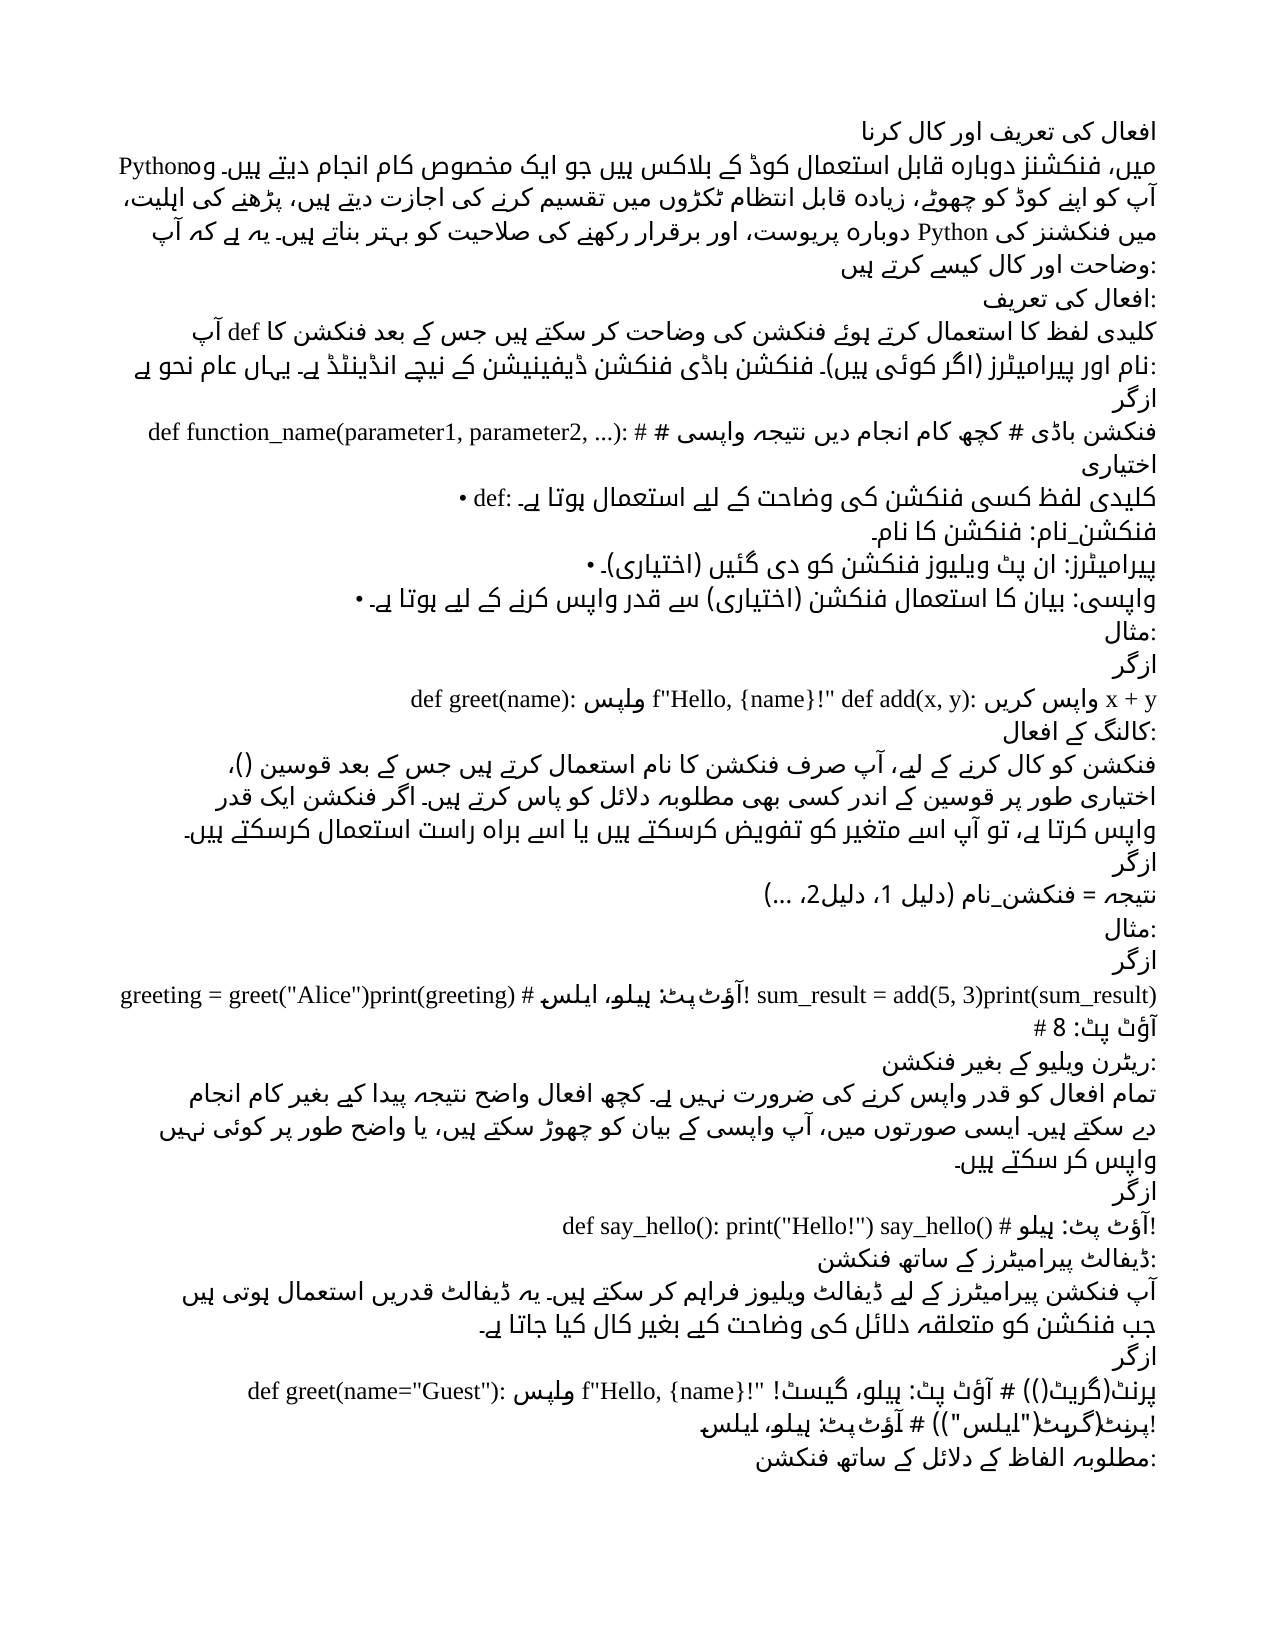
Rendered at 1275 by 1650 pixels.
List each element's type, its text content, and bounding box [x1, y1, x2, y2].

text ڈیفالٹ پیرامیٹرز کے ساتھ فنکشن: [118, 1244, 1157, 1278]
text ازگر [118, 384, 1157, 417]
text def greet(name): واپس f"Hello, {name}!" def add(x, y): واپس کریں x + y [118, 684, 1157, 717]
text افعال کی تعریف: [118, 284, 1157, 317]
text def greet(name="Guest"): واپس f"Hello, {name}!" پرنٹ(گریٹ()) # آؤٹ پٹ: ہیلو، گیسٹ! پرنٹ(گریٹ("ایلس")) # آؤٹ پٹ: ہیلو، ایلس! [118, 1376, 1157, 1443]
text نتیجہ = فنکشن_نام (دلیل 1، دلیل2، ...) [118, 881, 1157, 914]
text مثال: [118, 914, 1157, 947]
text ازگر [118, 1343, 1157, 1376]
text def say_hello(): print("Hello!") say_hello() # آؤٹ پٹ: ہیلو! [118, 1211, 1157, 1244]
text مثال: [118, 617, 1157, 651]
text ازگر [118, 848, 1157, 881]
text • پیرامیٹرز: ان پٹ ویلیوز فنکشن کو دی گئیں (اختیاری)۔ [118, 550, 1157, 584]
text ازگر [118, 947, 1157, 980]
text مطلوبہ الفاظ کے دلائل کے ساتھ فنکشن: [118, 1443, 1157, 1476]
text ریٹرن ویلیو کے بغیر فنکشن: [118, 1047, 1157, 1081]
text ازگر [118, 651, 1157, 684]
text افعال کی تعریف اور کال کرنا [118, 118, 1157, 151]
text آپ فنکشن پیرامیٹرز کے لیے ڈیفالٹ ویلیوز فراہم کر سکتے ہیں۔ یہ ڈیفالٹ قدریں استعمال ہوتی ہیں جب فنکشن کو متعلقہ دلائل کی وضاحت کیے بغیر کال کیا جاتا ہے۔ [118, 1278, 1157, 1343]
text ازگر [118, 1178, 1157, 1211]
text • واپسی: بیان کا استعمال فنکشن (اختیاری) سے قدر واپس کرنے کے لیے ہوتا ہے۔ [118, 584, 1157, 617]
text فنکشن کو کال کرنے کے لیے، آپ صرف فنکشن کا نام استعمال کرتے ہیں جس کے بعد قوسین ()، اختیاری طور پر قوسین کے اندر کسی بھی مطلوبہ دلائل کو پاس کرتے ہیں۔ اگر فنکشن ایک قدر واپس کرتا ہے، تو آپ اسے متغیر کو تفویض کرسکتے ہیں یا اسے براہ راست استعمال کرسکتے ہیں۔ [118, 751, 1157, 848]
text def function_name(parameter1, parameter2, ...): # فنکشن باڈی # کچھ کام انجام دیں نتیجہ واپسی # اختیاری [118, 417, 1157, 483]
text آپ def کلیدی لفظ کا استعمال کرتے ہوئے فنکشن کی وضاحت کر سکتے ہیں جس کے بعد فنکشن کا نام اور پیرامیٹرز (اگر کوئی ہیں)۔ فنکشن باڈی فنکشن ڈیفینیشن کے نیچے انڈینٹڈ ہے۔ یہاں عام نحو ہے: [118, 317, 1157, 384]
text • def: کلیدی لفظ کسی فنکشن کی وضاحت کے لیے استعمال ہوتا ہے۔ [118, 483, 1157, 517]
text فنکشن_نام: فنکشن کا نام۔ [118, 517, 1157, 550]
text تمام افعال کو قدر واپس کرنے کی ضرورت نہیں ہے۔ کچھ افعال واضح نتیجہ پیدا کیے بغیر کام انجام دے سکتے ہیں۔ ایسی صورتوں میں، آپ واپسی کے بیان کو چھوڑ سکتے ہیں، یا واضح طور پر کوئی نہیں واپس کر سکتے ہیں۔ [118, 1081, 1157, 1178]
text کالنگ کے افعال: [118, 717, 1157, 751]
text Python میں، فنکشنز دوبارہ قابل استعمال کوڈ کے بلاکس ہیں جو ایک مخصوص کام انجام دیتے ہیں۔ وہ آپ کو اپنے کوڈ کو چھوٹے، زیادہ قابل انتظام ٹکڑوں میں تقسیم کرنے کی اجازت دیتے ہیں، پڑھنے کی اہلیت، دوبارہ پریوست، اور برقرار رکھنے کی صلاحیت کو بہتر بناتے ہیں۔ یہ ہے کہ آپ Python میں فنکشنز کی وضاحت اور کال کیسے کرتے ہیں: [118, 151, 1157, 284]
text greeting = greet("Alice")print(greeting) # آؤٹ پٹ: ہیلو، ایلس! sum_result = add(5, 3)print(sum_result) # آؤٹ پٹ: 8 [118, 980, 1157, 1047]
